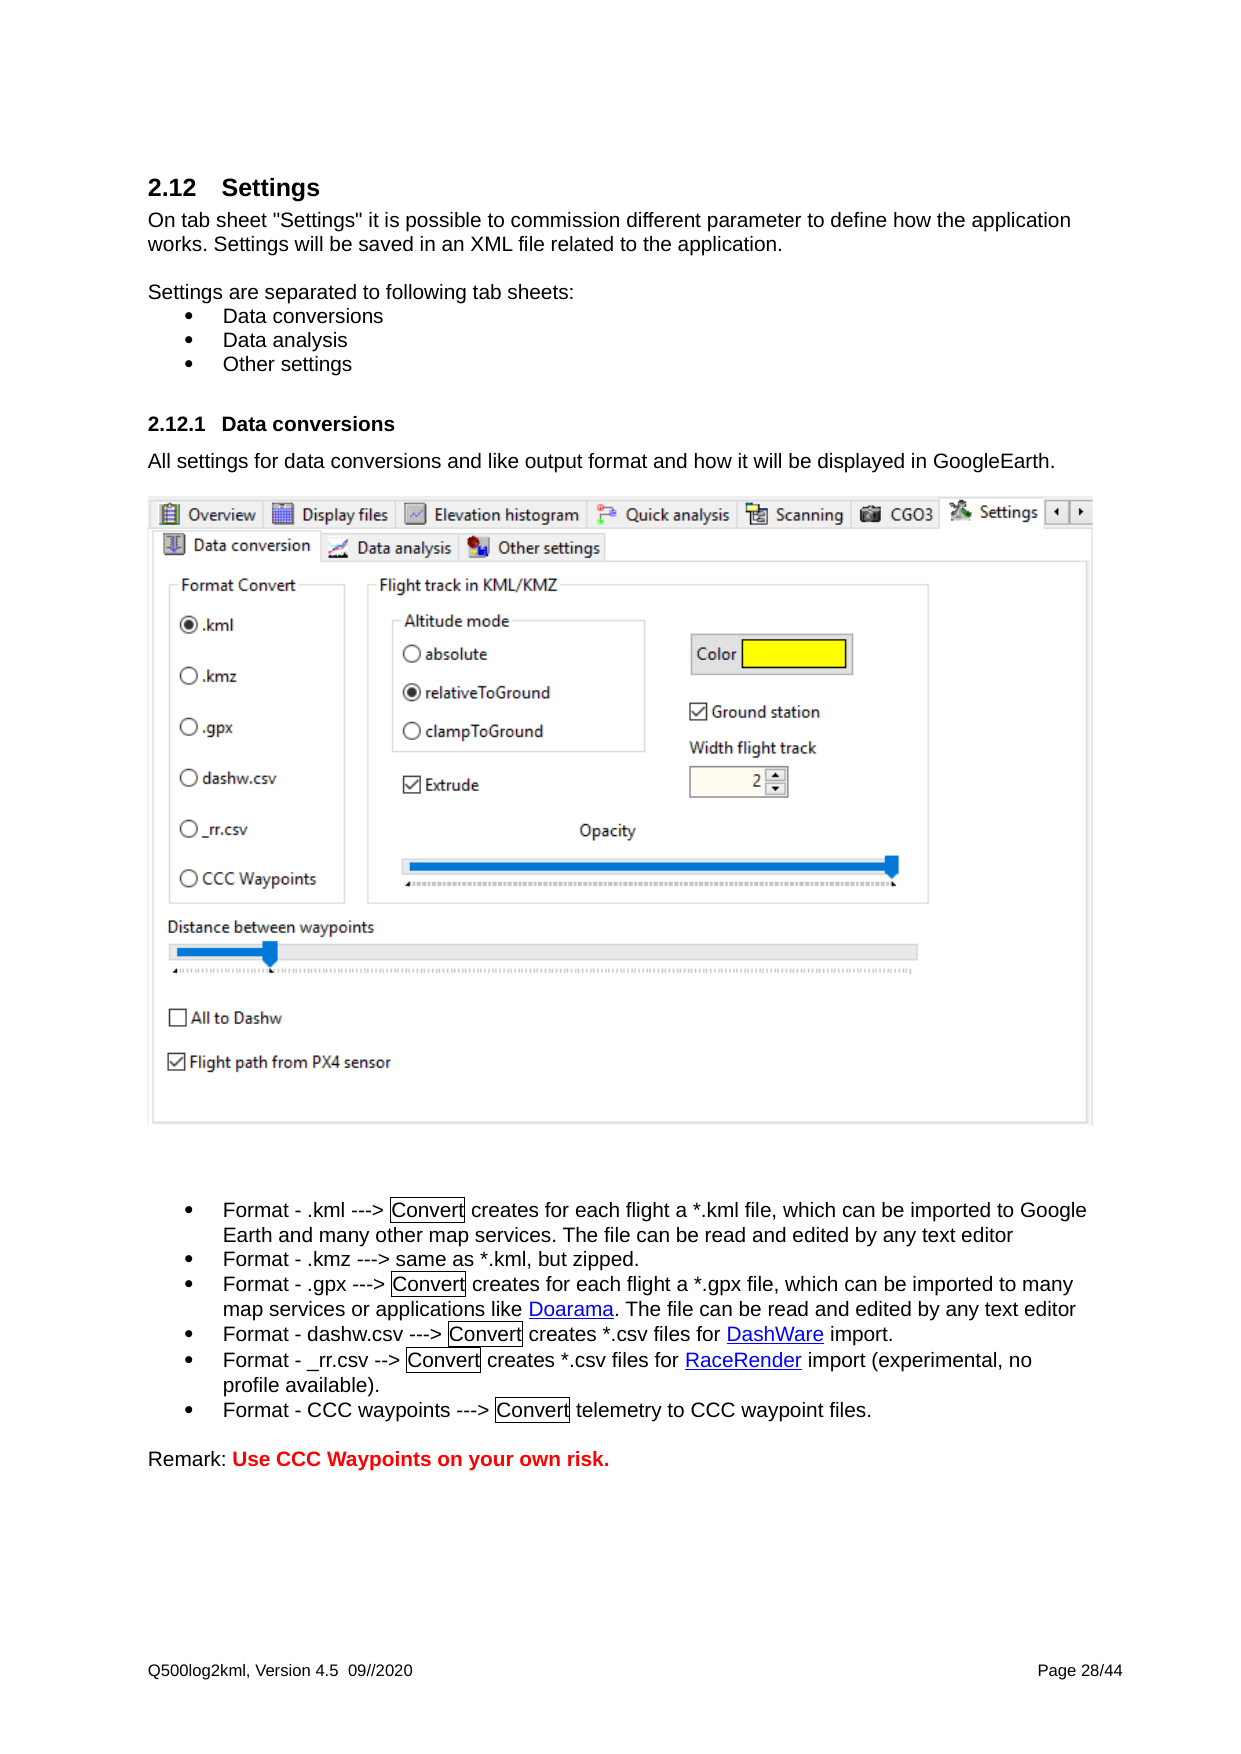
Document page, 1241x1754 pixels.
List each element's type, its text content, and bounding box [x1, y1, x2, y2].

list telemetry to CCC waypoint files. [570, 1397, 1093, 1423]
list creates *.csv files for DashWare import. [523, 1321, 1093, 1347]
text All settings for data conversions and like output format and how it will be displayed in GoogleEarth. [148, 448, 1093, 472]
list Format - .gpx ---> Convert creates for each flight a *.gpx file, which can be imported to many map services or applications like Doarama. The file can be read and edited by any text editor [185, 1271, 1093, 1321]
text Remark: Use CCC Waypoints on your own risk. [148, 1447, 1093, 1471]
list Format - CCC waypoints ---> [185, 1397, 495, 1423]
list Convert [449, 1322, 522, 1346]
list Convert [496, 1398, 569, 1422]
list Format - _rr.csv --> Convert creates *.csv files for RaceRender import (experimental, no profile available). [185, 1347, 1093, 1397]
list Format - .kmz ---> same as *.kml, but zipped. [185, 1247, 1093, 1271]
text On tab sheet "Settings" it is possible to commission different parameter to define how the application works. Settings will be saved in an XML file related to the application. [148, 208, 1093, 256]
list Data analysis [185, 327, 1093, 352]
subtitle Settings [148, 173, 1093, 201]
list Format - .kml ---> Convert creates for each flight a *.kml file, which can be imported to Google Earth and many other map services. The file can be read and edited by any text editor [185, 1197, 1093, 1247]
list Format - dashw.csv ---> [185, 1321, 448, 1347]
text Settings are separated to following tab sheets: [148, 279, 1093, 303]
list Data conversions [185, 303, 1093, 327]
picture [147, 496, 1093, 1126]
subtitle Data conversions [148, 412, 1093, 436]
list Other settings [185, 352, 1093, 376]
